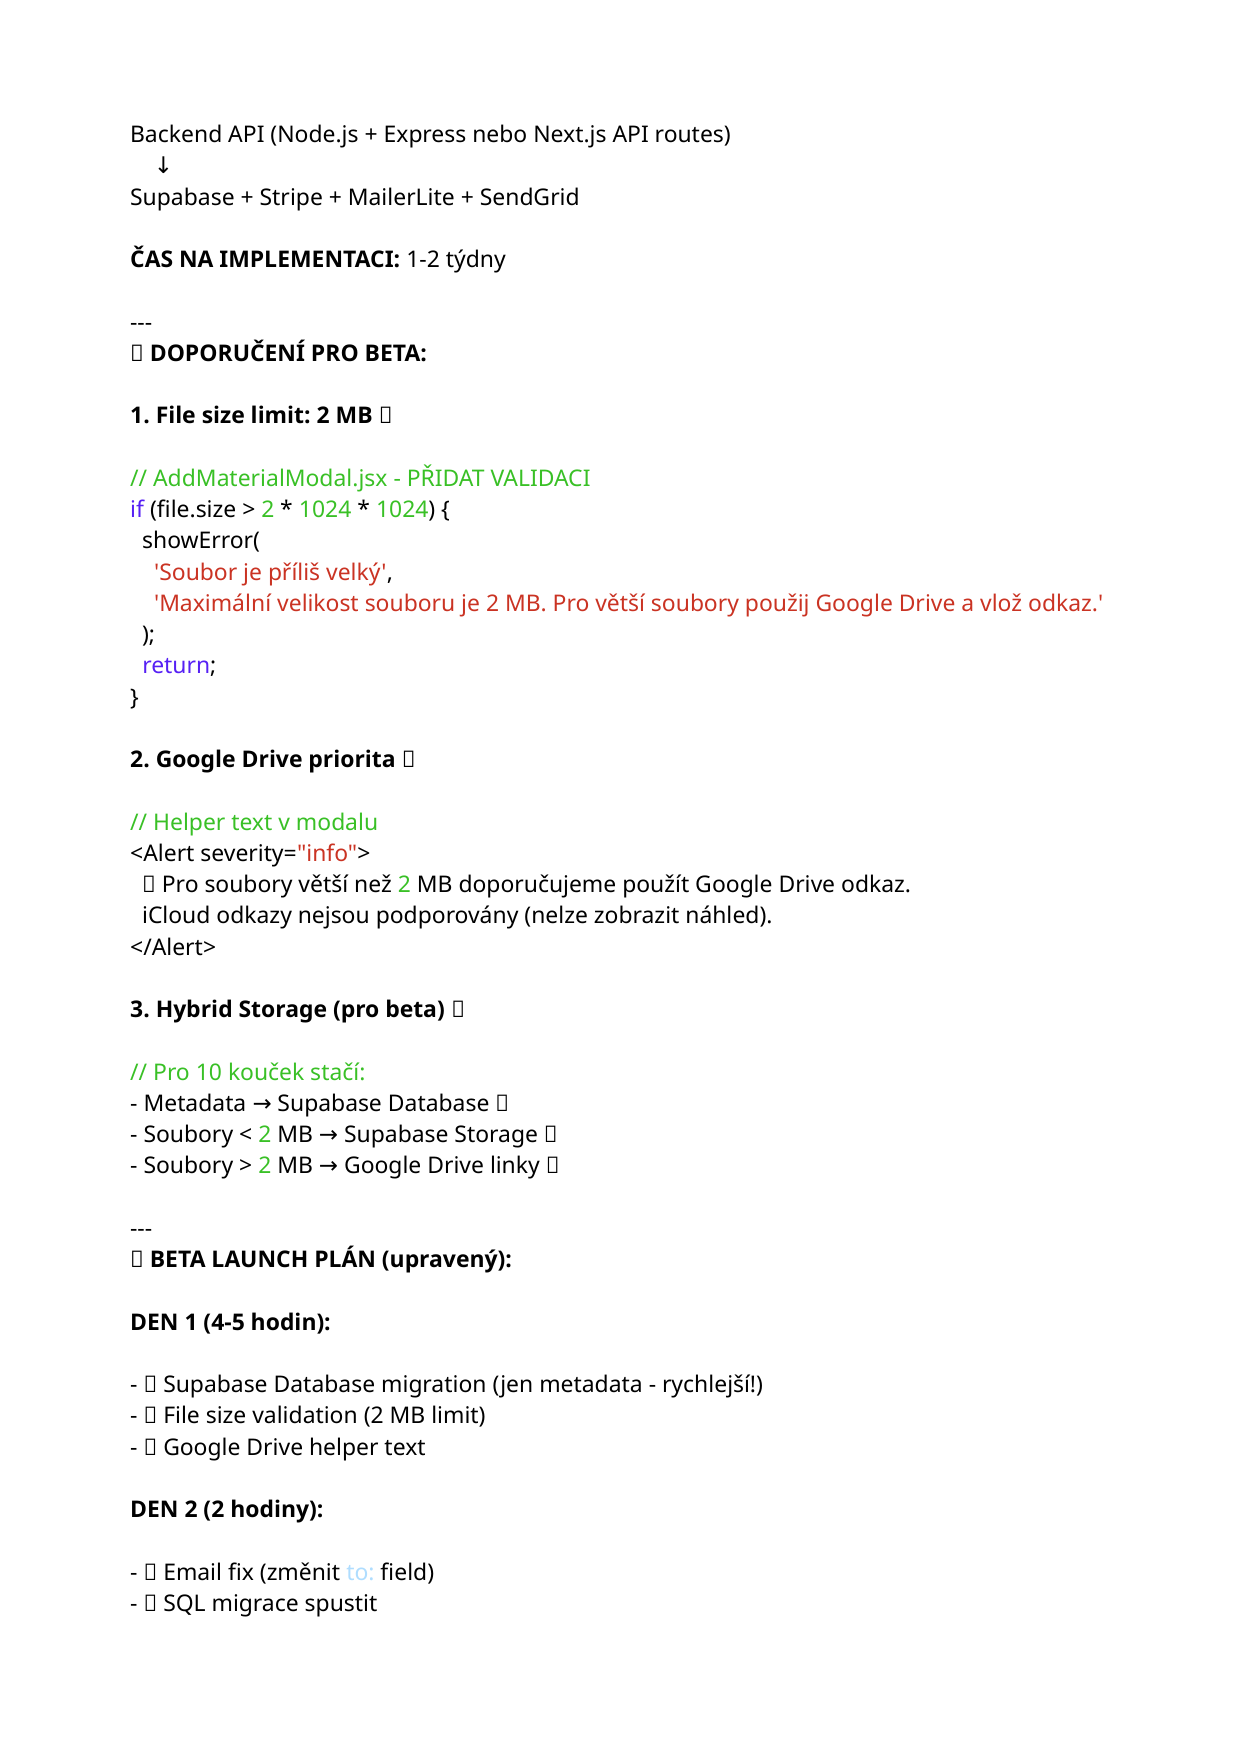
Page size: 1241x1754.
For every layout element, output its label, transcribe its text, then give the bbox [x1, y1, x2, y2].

text DEN 2 (2 hodiny): [118, 1493, 1122, 1524]
text 'Maximální velikost souboru je 2 MB. Pro větší soubory použij Google Drive a vlož odkaz.' [118, 587, 1122, 618]
text ↓ [118, 149, 1122, 181]
text - ✅ Supabase Database migration (jen metadata - rychlejší!) [118, 1368, 1122, 1399]
text - Soubory < 2 MB → Supabase Storage ✅ [118, 1118, 1122, 1149]
text 3. Hybrid Storage (pro beta) ✅ [118, 993, 1122, 1024]
text --- [118, 1212, 1122, 1243]
text Supabase + Stripe + MailerLite + SendGrid [118, 181, 1122, 212]
text - ✅ Google Drive helper text [118, 1431, 1122, 1462]
text 💡 DOPORUČENÍ PRO BETA: [118, 337, 1122, 368]
text --- [118, 306, 1122, 337]
text ); [118, 618, 1122, 649]
text - Metadata → Supabase Database ✅ [118, 1087, 1122, 1118]
text // Pro 10 kouček stačí: [118, 1056, 1122, 1087]
text iCloud odkazy nejsou podporovány (nelze zobrazit náhled). [118, 899, 1122, 931]
text - Soubory > 2 MB → Google Drive linky ✅ [118, 1149, 1122, 1181]
text DEN 1 (4-5 hodin): [118, 1306, 1122, 1337]
text Backend API (Node.js + Express nebo Next.js API routes) [118, 118, 1122, 149]
text 💡 Pro soubory větší než 2 MB doporučujeme použít Google Drive odkaz. [118, 868, 1122, 899]
text - ✅ Email fix (změnit to: field) [118, 1556, 1122, 1587]
text - ✅ SQL migrace spustit [118, 1587, 1122, 1618]
text } [118, 681, 1122, 712]
text 1. File size limit: 2 MB ✅ [118, 399, 1122, 431]
text 📅 BETA LAUNCH PLÁN (upravený): [118, 1243, 1122, 1274]
text ČAS NA IMPLEMENTACI: 1-2 týdny [118, 243, 1122, 274]
text if (file.size > 2 * 1024 * 1024) { [118, 493, 1122, 524]
text 'Soubor je příliš velký', [118, 556, 1122, 587]
text return; [118, 649, 1122, 681]
text <Alert severity="info"> [118, 837, 1122, 868]
text 2. Google Drive priorita ✅ [118, 743, 1122, 774]
text // Helper text v modalu [118, 806, 1122, 837]
text // AddMaterialModal.jsx - PŘIDAT VALIDACI [118, 462, 1122, 493]
text showError( [118, 524, 1122, 556]
text - ✅ File size validation (2 MB limit) [118, 1399, 1122, 1431]
text </Alert> [118, 931, 1122, 962]
